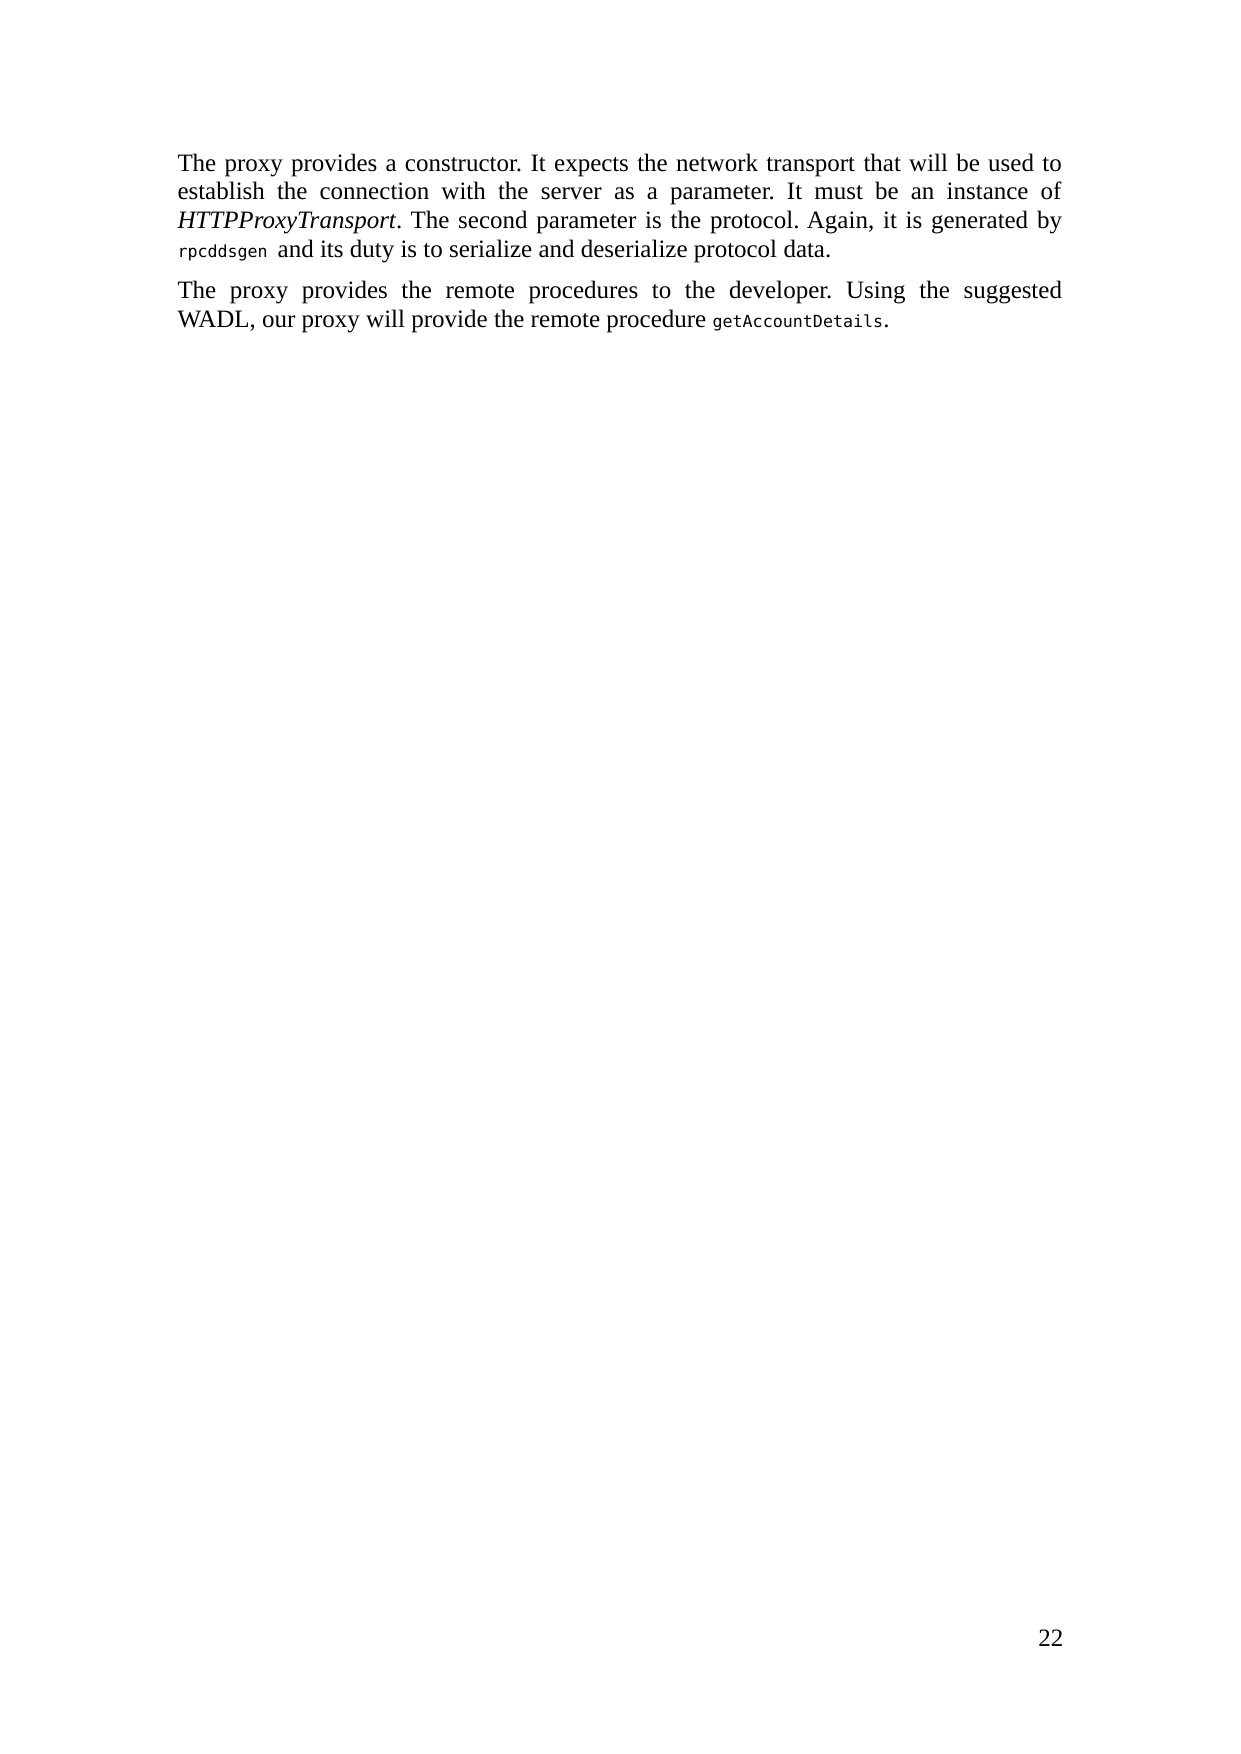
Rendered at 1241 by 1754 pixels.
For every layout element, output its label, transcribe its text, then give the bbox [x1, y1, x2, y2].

text The proxy provides a constructor. It expects the network transport that will be used to establish the connection with the server as a parameter. It must be an instance of HTTPProxyTransport. The second parameter is the protocol. Again, it is generated by rpcddsgen and its duty is to serialize and deserialize protocol data. [177, 148, 1063, 263]
text The proxy provides the remote procedures to the developer. Using the suggested WADL, our proxy will provide the remote procedure getAccountDetails. [177, 275, 1063, 333]
